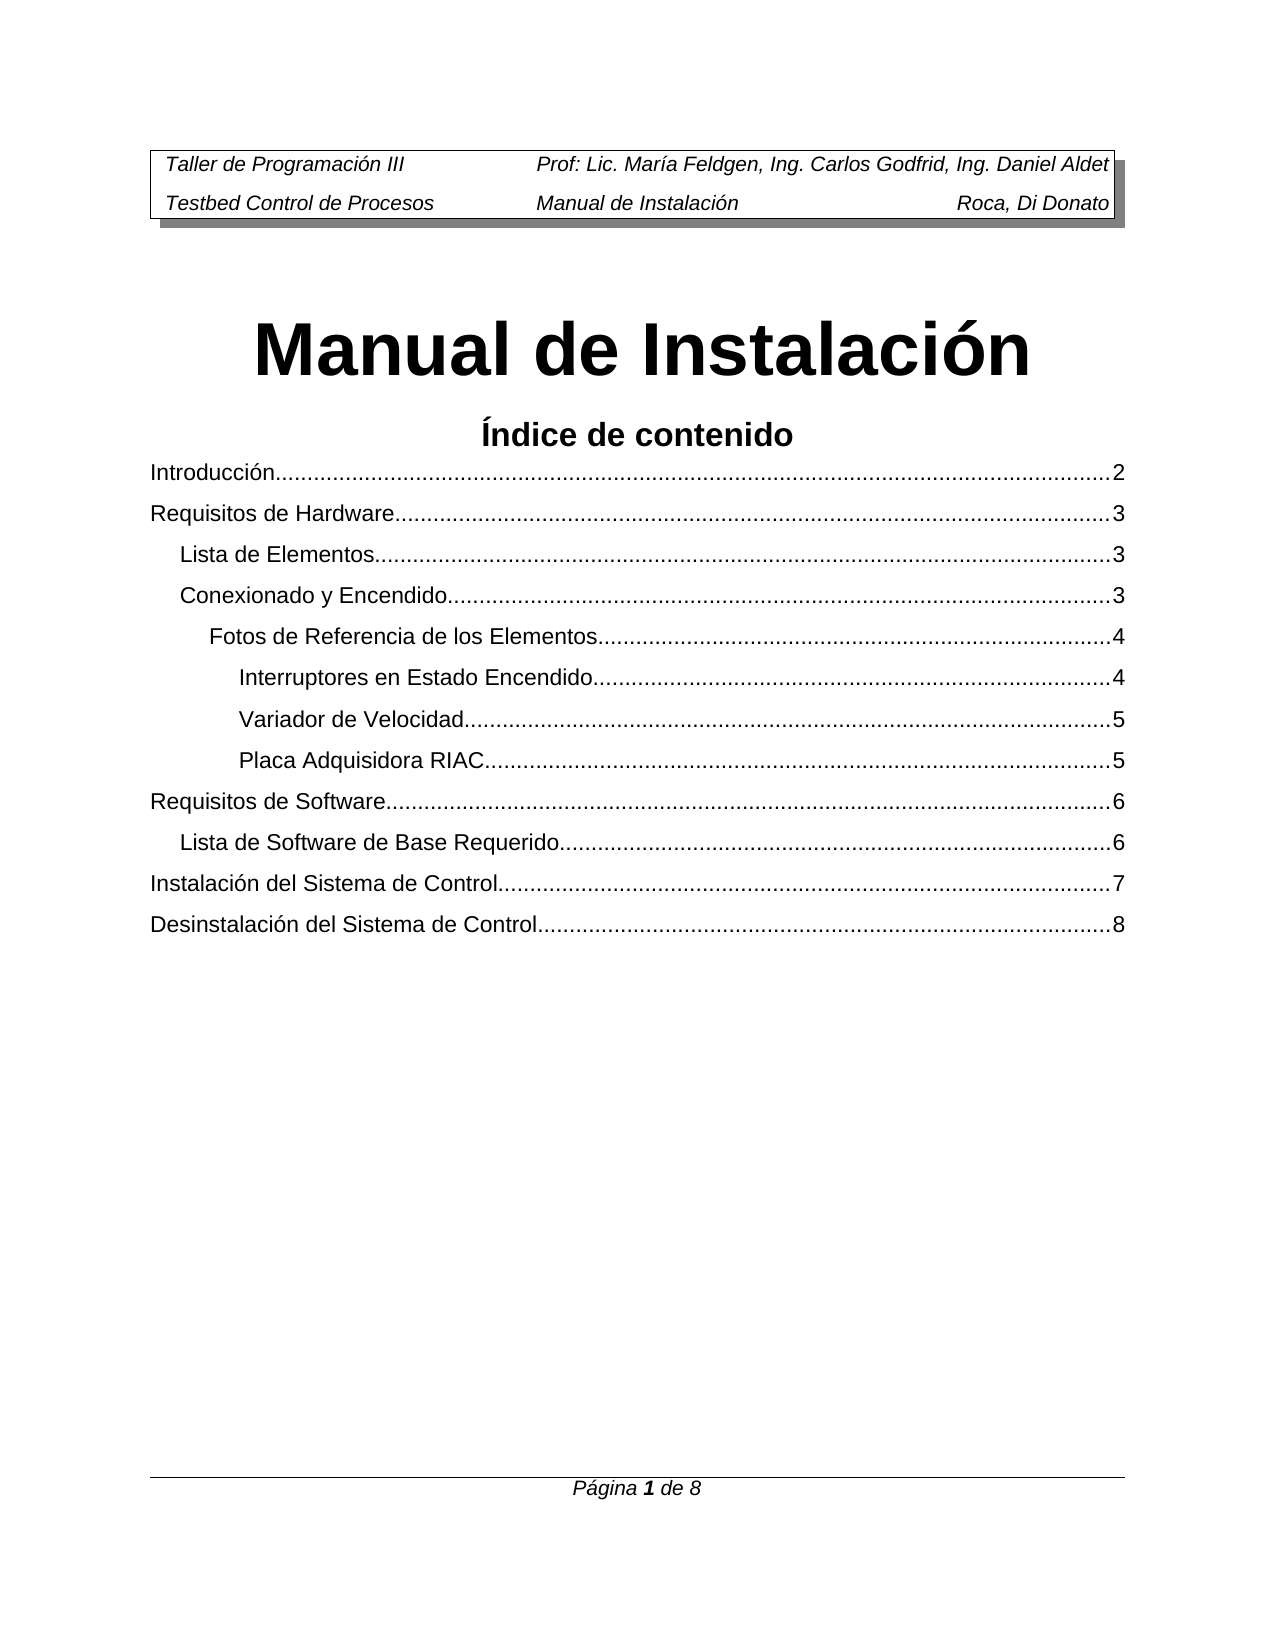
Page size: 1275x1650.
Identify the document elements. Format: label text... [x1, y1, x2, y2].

text Placa Adquisidora RIAC 5 [238, 747, 1125, 773]
text Requisitos de Software 6 [150, 788, 1125, 814]
text Fotos de Referencia de los Elementos 4 [209, 624, 1125, 649]
text Lista de Elementos 3 [179, 542, 1125, 567]
text Desinstalación del Sistema de Control 8 [150, 912, 1125, 938]
text Requisitos de Hardware 3 [150, 501, 1125, 526]
text Introducción 2 [150, 459, 1125, 485]
title Manual de Instalación [150, 308, 1125, 392]
text Variador de Velocidad 5 [238, 706, 1125, 732]
text Instalación del Sistema de Control 7 [150, 871, 1125, 896]
text Conexionado y Encendido 3 [179, 583, 1125, 608]
text Lista de Software de Base Requerido 6 [179, 830, 1125, 855]
text Interruptores en Estado Encendido 4 [238, 665, 1125, 691]
subtitle Índice de contenido [150, 417, 1125, 454]
